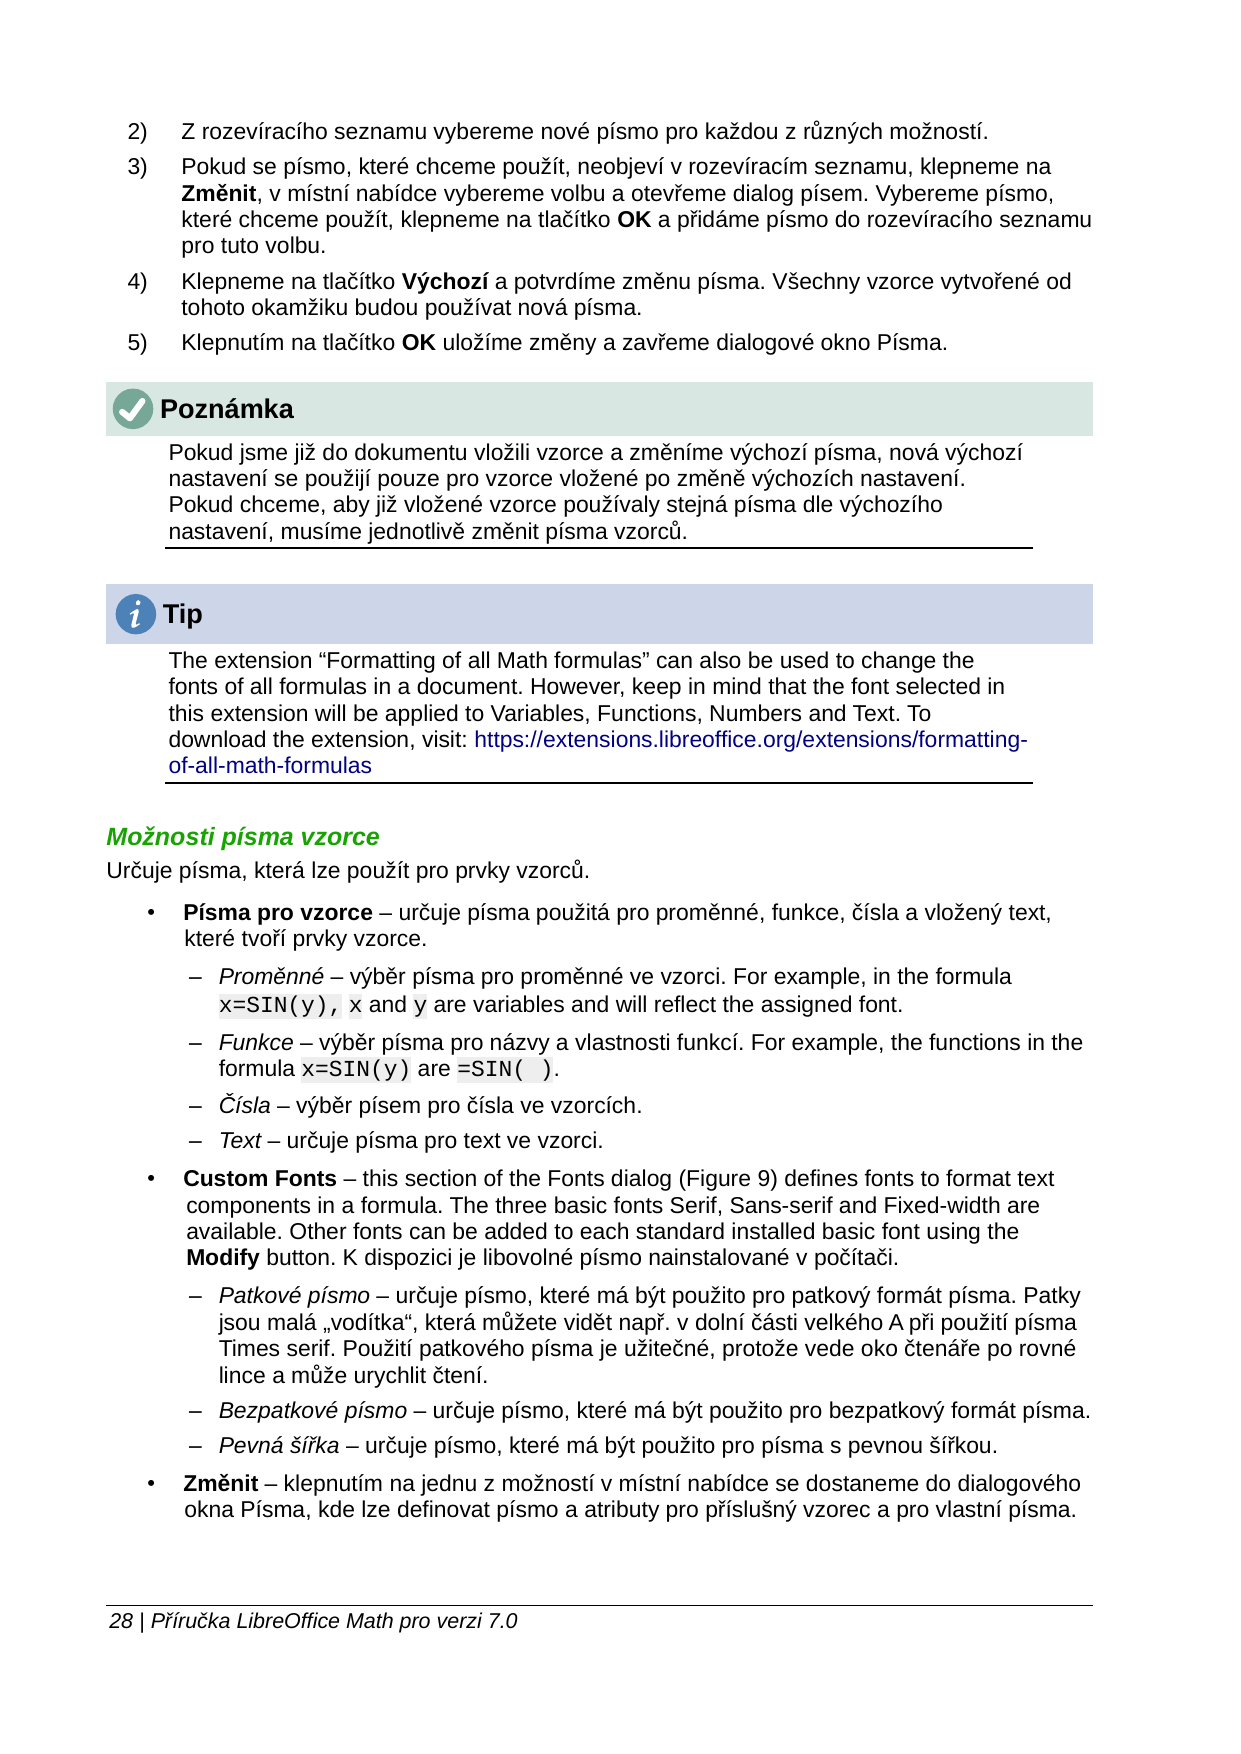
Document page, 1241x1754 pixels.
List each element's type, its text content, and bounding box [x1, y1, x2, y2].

list Pevná šířka – určuje písmo, které má být použito pro písma s pevnou šířkou. [189, 1432, 1093, 1458]
list Klepneme na tlačítko Výchozí a potvrdíme změnu písma. Všechny vzorce vytvořené od tohoto okamžiku budou používat nová písma. [148, 268, 1093, 320]
subtitle Možnosti písma vzorce [106, 822, 1093, 851]
text Pokud jsme již do dokumentu vložili vzorce a změníme výchozí písma, nová výchozí nastavení se použijí pouze pro vzorce vložené po změně výchozích nastavení. Pokud chceme, aby již vložené vzorce používaly stejná písma dle výchozího nastavení, musíme jednotlivě změnit písma vzorců. [165, 436, 1033, 547]
list Text – určuje písma pro text ve vzorci. [189, 1127, 1093, 1153]
list Pokud se písmo, které chceme použít, neobjeví v rozevíracím seznamu, klepneme na Změnit, v místní nabídce vybereme volbu a otevřeme dialog písem. Vybereme písmo, které chceme použít, klepneme na tlačítko OK a přidáme písmo do rozevíracího seznamu pro tuto volbu. [148, 153, 1093, 259]
list Čísla – výběr písem pro čísla ve vzorcích. [189, 1092, 1093, 1118]
list Proměnné – výběr písma pro proměnné ve vzorci. For example, in the formula x=SIN(y), x and y are variables and will reflect the assigned font. [189, 963, 1093, 1019]
list Custom Fonts – this section of the Fonts dialog (Figure 9) defines fonts to format text components in a formula. The three basic fonts Serif, Sans-serif and Fixed-width are available. Other fonts can be added to each standard installed basic font using the Modify button. K dispozici je libovolné písmo nainstalované v počítači. [144, 1162, 1093, 1274]
text The extension “Formatting of all Math formulas” can also be used to change the fonts of all formulas in a document. However, keep in mind that the font selected in this extension will be applied to Variables, Functions, Numbers and Text. To download the extension, visit: https://extensions.libreoffice.org/extensions/formatting-of-all-math-formulas [165, 644, 1033, 782]
list Funkce – výběr písma pro názvy a vlastnosti funkcí. For example, the functions in the formula x=SIN(y) are =SIN( ). [189, 1028, 1093, 1083]
subtitle Tip [106, 584, 1093, 644]
list Patkové písmo – určuje písmo, které má být použito pro patkový formát písma. Patky jsou malá „vodítka“, která můžete vidět např. v dolní části velkého A při použití písma Times serif. Použití patkového písma je užitečné, protože vede oko čtenáře po rovné lince a může urychlit čtení. [189, 1282, 1093, 1388]
text Určuje písma, která lze použít pro prvky vzorců. [106, 857, 1093, 883]
list Písma pro vzorce – určuje písma použitá pro proměnné, funkce, čísla a vložený text, které tvoří prvky vzorce. [144, 896, 1093, 954]
list Bezpatkové písmo – určuje písmo, které má být použito pro bezpatkový formát písma. [189, 1397, 1093, 1423]
list Z rozevíracího seznamu vybereme nové písmo pro každou z různých možností. [148, 118, 1093, 144]
subtitle Poznámka [106, 382, 1093, 436]
list Změnit – klepnutím na jednu z možností v místní nabídce se dostaneme do dialogového okna Písma, kde lze definovat písmo a atributy pro příslušný vzorec a pro vlastní písma. [144, 1467, 1093, 1526]
list Klepnutím na tlačítko OK uložíme změny a zavřeme dialogové okno Písma. [148, 329, 1093, 356]
